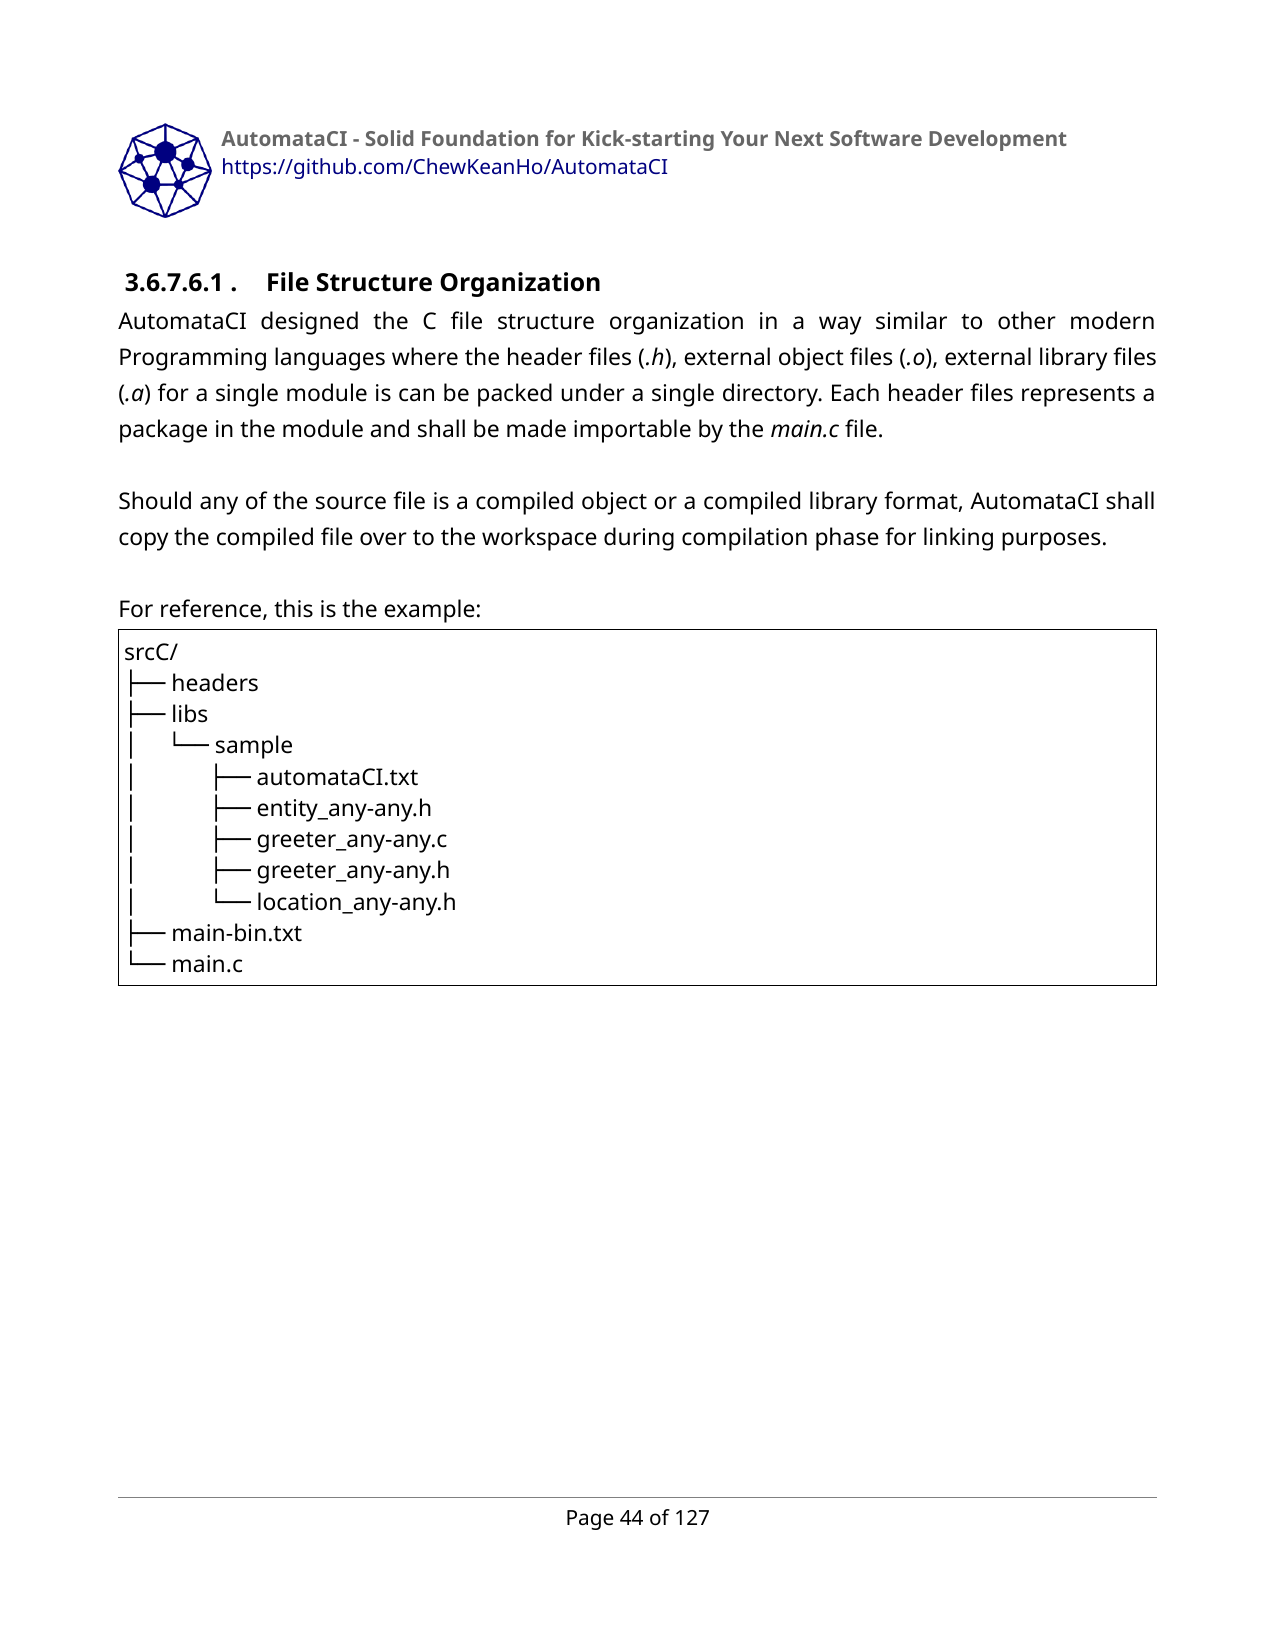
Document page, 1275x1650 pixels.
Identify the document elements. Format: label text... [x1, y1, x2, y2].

text AutomataCI designed the C file structure organization in a way similar to other modern Programming languages where the header files (.h), external object files (.o), external library files (.a) for a single module is can be packed under a single directory. Each header files represents a package in the module and shall be made importable by the main.c file. [118, 305, 1157, 444]
table_header srcC/ ├── headers ├── libs │ └── sample │ ├── automataCI.txt │ ├── entity_any-any.h │ ├── greeter_any-any.c │ ├── greeter_any-any.h │ └── location_any-any.h ├── main-bin.txt └── main.c [119, 630, 1156, 985]
picture [118, 123, 212, 218]
subtitle File Structure Organization [118, 265, 1157, 299]
text Should any of the source file is a compiled object or a compiled library format, AutomataCI shall copy the compiled file over to the workspace during compilation phase for linking purposes. [118, 485, 1157, 552]
text For reference, this is the example: [118, 593, 1157, 624]
